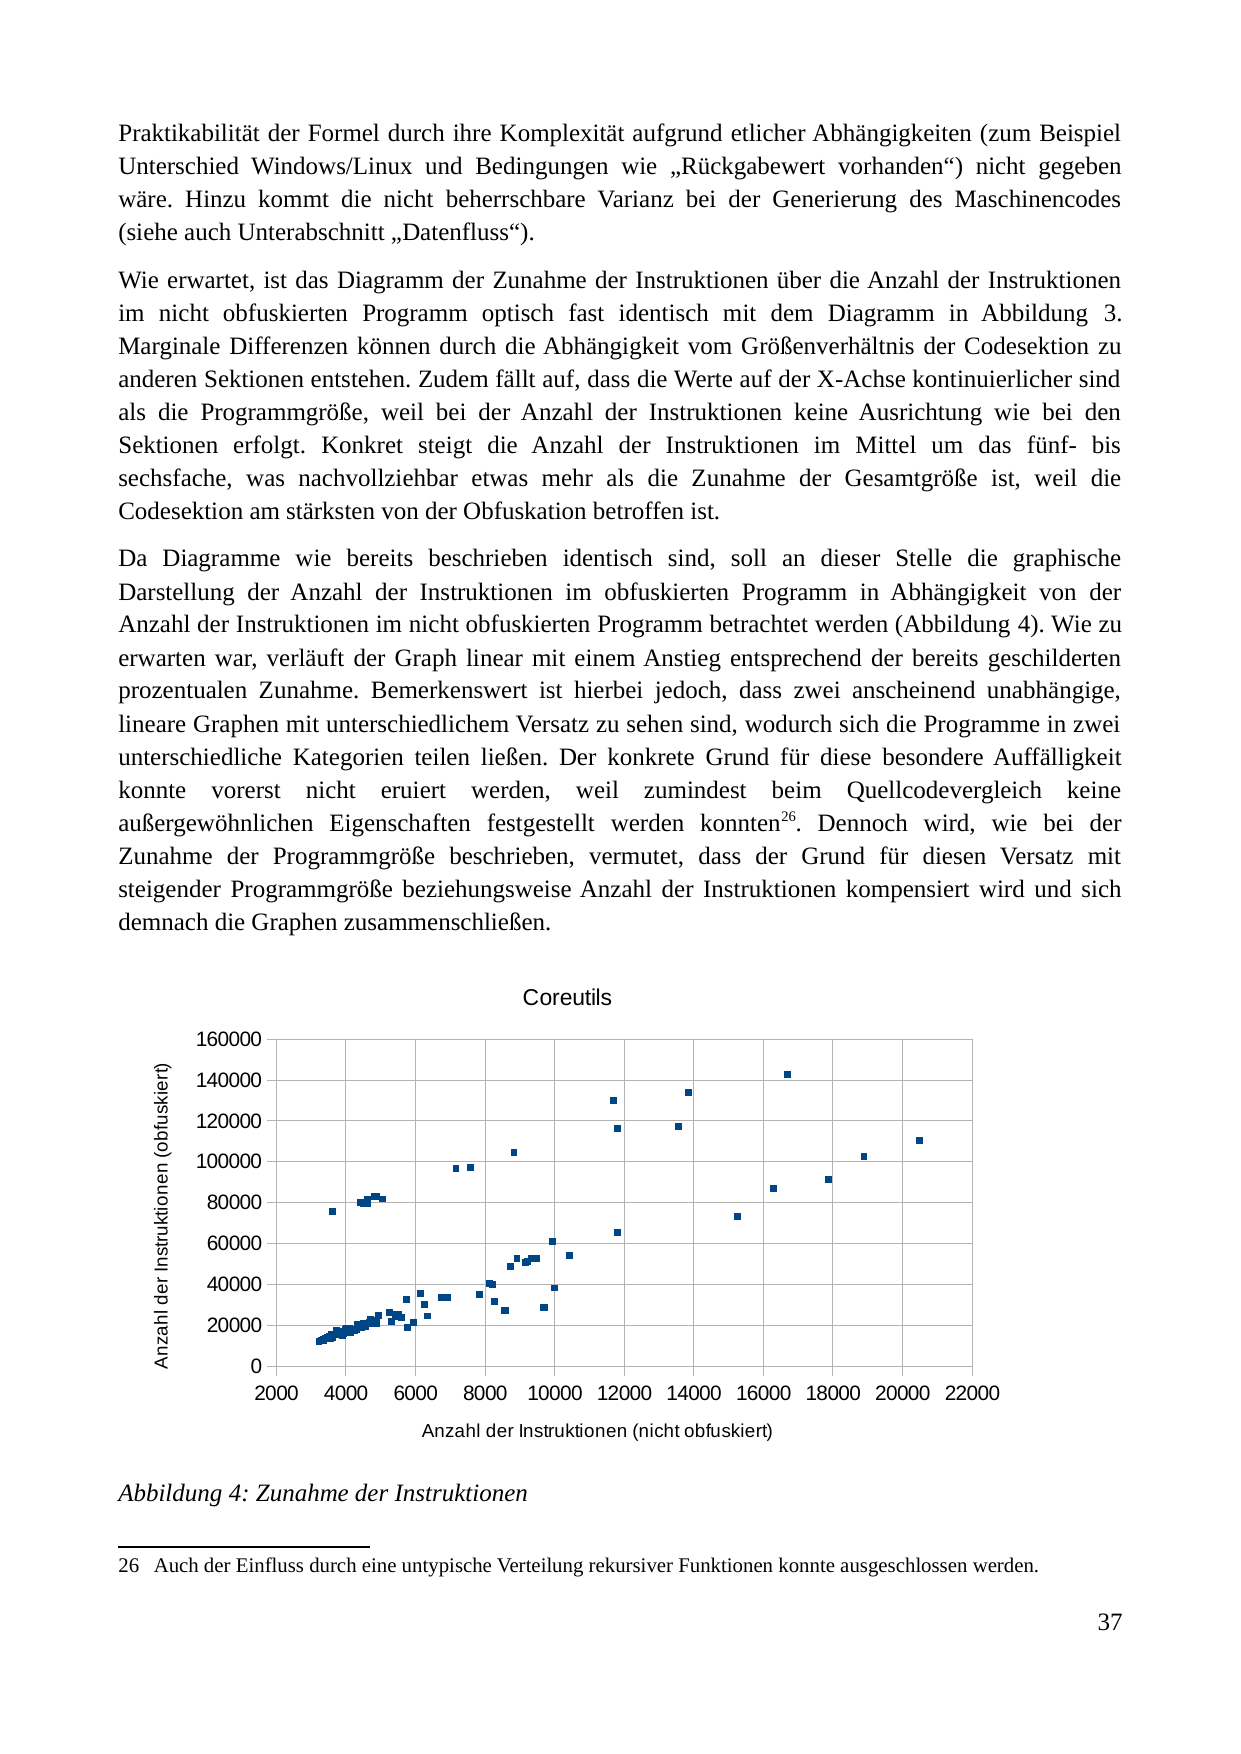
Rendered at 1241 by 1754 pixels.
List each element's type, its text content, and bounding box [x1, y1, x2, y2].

text Praktikabilität der Formel durch ihre Komplexität aufgrund etlicher Abhängigkeiten (zum Beispiel Unterschied Windows/Linux und Bedingungen wie „Rückgabewert vorhanden“) nicht gegeben wäre. Hinzu kommt die nicht beherrschbare Varianz bei der Generierung des Maschinencodes (siehe auch Unterabschnitt „Datenfluss“). [118, 118, 1122, 246]
text Abbildung 4: Zunahme der Instruktionen [118, 1473, 1018, 1507]
text Da Diagramme wie bereits beschrieben identisch sind, soll an dieser Stelle die graphische Darstellung der Anzahl der Instruktionen im obfuskierten Programm in Abhängigkeit von der Anzahl der Instruktionen im nicht obfuskierten Programm betrachtet werden (Abbildung 4). Wie zu erwarten war, verläuft der Graph linear mit einem Anstieg entsprechend der bereits geschilderten prozentualen Zunahme. Bemerkenswert ist hierbei jedoch, dass zwei anscheinend unabhängige, lineare Graphen mit unterschiedlichem Versatz zu sehen sind, wodurch sich die Programme in zwei unterschiedliche Kategorien teilen ließen. Der konkrete Grund für diese besondere Auffälligkeit konnte vorerst nicht eruiert werden, weil zumindest beim Quellcodevergleich keine außergewöhnlichen Eigenschaften festgestellt werden konnten. Dennoch wird, wie bei der Zunahme der Programmgröße beschrieben, vermutet, dass der Grund für diesen Versatz mit steigender Programmgröße beziehungsweise Anzahl der Instruktionen kompensiert wird und sich demnach die Graphen zusammenschließen. [118, 543, 1122, 936]
text Wie erwartet, ist das Diagramm der Zunahme der Instruktionen über die Anzahl der Instruktionen im nicht obfuskierten Programm optisch fast identisch mit dem Diagramm in Abbildung 3. Marginale Differenzen können durch die Abhängigkeit vom Größenverhältnis der Codesektion zu anderen Sektionen entstehen. Zudem fällt auf, dass die Werte auf der X-Achse kontinuierlicher sind als die Programmgröße, weil bei der Anzahl der Instruktionen keine Ausrichtung wie bei den Sektionen erfolgt. Konkret steigt die Anzahl der Instruktionen im Mittel um das fünf- bis sechsfache, was nachvollziehbar etwas mehr als die Zunahme der Gesamtgröße ist, weil die Codesektion am stärksten von der Obfuskation betroffen ist. [118, 265, 1122, 525]
text Auch der Einfluss durch eine untypische Verteilung rekursiver Funktionen konnte ausgeschlossen werden. [118, 1553, 1122, 1577]
